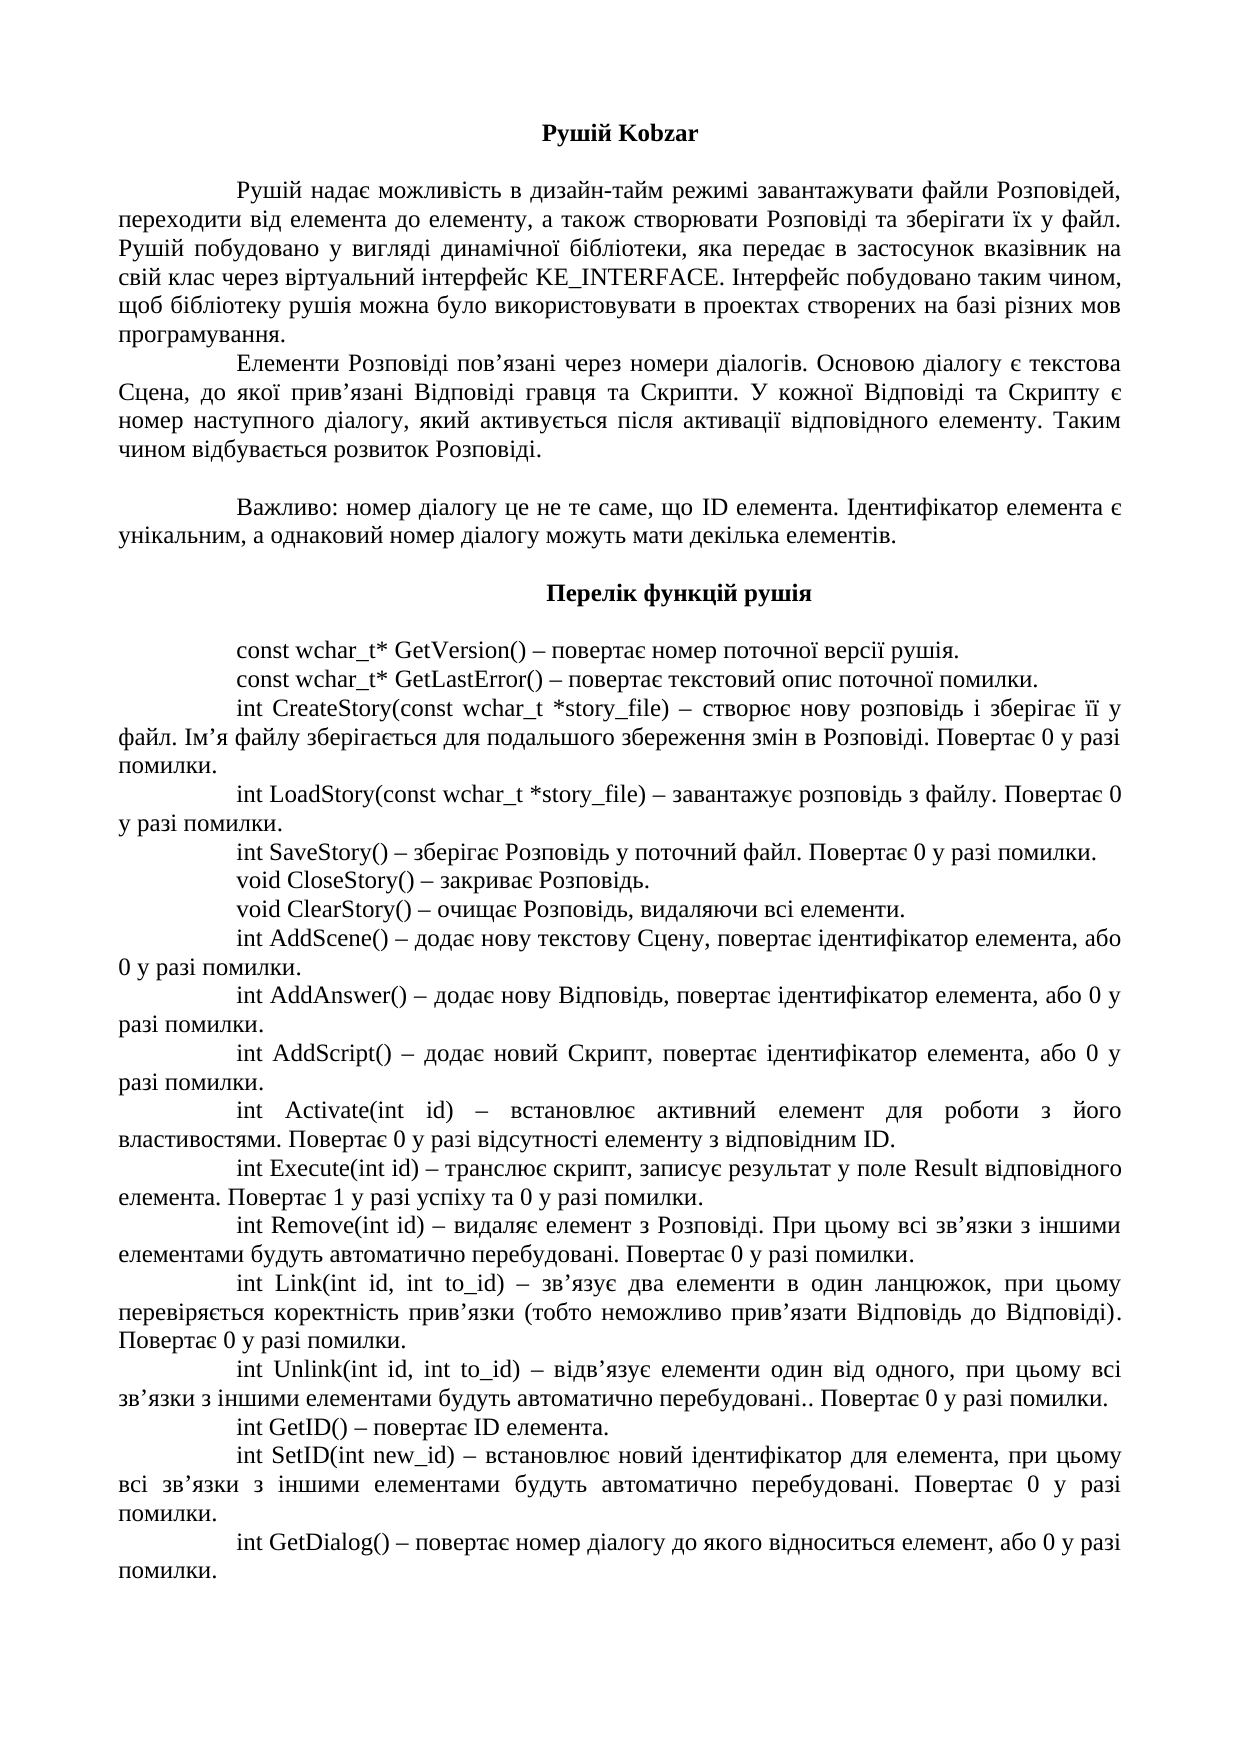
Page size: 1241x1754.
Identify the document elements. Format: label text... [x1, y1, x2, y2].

text int Execute(int id) – транслює скрипт, записує результат у поле Result відповідного елемента. Повертає 1 у разі успіху та 0 у разі помилки. [118, 1153, 1122, 1211]
text Рушій Kobzar [118, 118, 1122, 147]
text int Activate(int id) – встановлює активний елемент для роботи з його властивостями. Повертає 0 у разі відсутності елементу з відповідним ID. [118, 1096, 1122, 1153]
text void CloseStory() – закриває Розповідь. [118, 866, 1122, 894]
text int SetID(int new_id) – встановлює новий ідентифікатор для елемента, при цьому всі зв’язки з іншими елементами будуть автоматично перебудовані. Повертає 0 у разі помилки. [118, 1441, 1122, 1527]
text int AddScene() – додає нову текстову Сцену, повертає ідентифікатор елемента, або 0 у разі помилки. [118, 923, 1122, 981]
text int Link(int id, int to_id) – зв’язує два елементи в один ланцюжок, при цьому перевіряється коректність прив’язки (тобто неможливо прив’язати Відповідь до Відповіді). Повертає 0 у разі помилки. [118, 1268, 1122, 1354]
text Елементи Розповіді пов’язані через номери діалогів. Основою діалогу є текстова Сцена, до якої прив’язані Відповіді гравця та Скрипти. У кожної Відповіді та Скрипту є номер наступного діалогу, який активується після активації відповідного елементу. Таким чином відбувається розвиток Розповіді. [118, 348, 1122, 463]
text Важливо: номер діалогу це не те саме, що ID елемента. Ідентифікатор елемента є унікальним, а однаковий номер діалогу можуть мати декілька елементів. [118, 492, 1122, 549]
text const wchar_t* GetVersion() – повертає номер поточної версії рушія. [118, 636, 1122, 664]
text int SaveStory() – зберігає Розповідь у поточний файл. Повертає 0 у разі помилки. [118, 837, 1122, 866]
text int AddScript() – додає новий Скрипт, повертає ідентифікатор елемента, або 0 у разі помилки. [118, 1038, 1122, 1096]
text int Unlink(int id, int to_id) – відв’язує елементи один від одного, при цьому всі зв’язки з іншими елементами будуть автоматично перебудовані.. Повертає 0 у разі помилки. [118, 1354, 1122, 1412]
text Перелік функцій рушія [118, 578, 1122, 607]
text int GetDialog() – повертає номер діалогу до якого відноситься елемент, або 0 у разі помилки. [118, 1527, 1122, 1584]
text int AddAnswer() – додає нову Відповідь, повертає ідентифікатор елемента, або 0 у разі помилки. [118, 981, 1122, 1038]
text Рушій надає можливість в дизайн-тайм режимі завантажувати файли Розповідей, переходити від елемента до елементу, а також створювати Розповіді та зберігати їх у файл. Рушій побудовано у вигляді динамічної бібліотеки, яка передає в застосунок вказівник на свій клас через віртуальний інтерфейс KE_INTERFACE. Інтерфейс побудовано таким чином, щоб бібліотеку рушія можна було використовувати в проектах створених на базі різних мов програмування. [118, 176, 1122, 348]
text int GetID() – повертає ID елемента. [118, 1412, 1122, 1441]
text int LoadStory(const wchar_t *story_file) – завантажує розповідь з файлу. Повертає 0 у разі помилки. [118, 779, 1122, 837]
text void ClearStory() – очищає Розповідь, видаляючи всі елементи. [118, 894, 1122, 923]
text int Remove(int id) – видаляє елемент з Розповіді. При цьому всі зв’язки з іншими елементами будуть автоматично перебудовані. Повертає 0 у разі помилки. [118, 1211, 1122, 1268]
text int CreateStory(const wchar_t *story_file) – створює нову розповідь і зберігає її у файл. Ім’я файлу зберігається для подальшого збереження змін в Розповіді. Повертає 0 у разі помилки. [118, 693, 1122, 779]
text const wchar_t* GetLastError() – повертає текстовий опис поточної помилки. [118, 664, 1122, 693]
